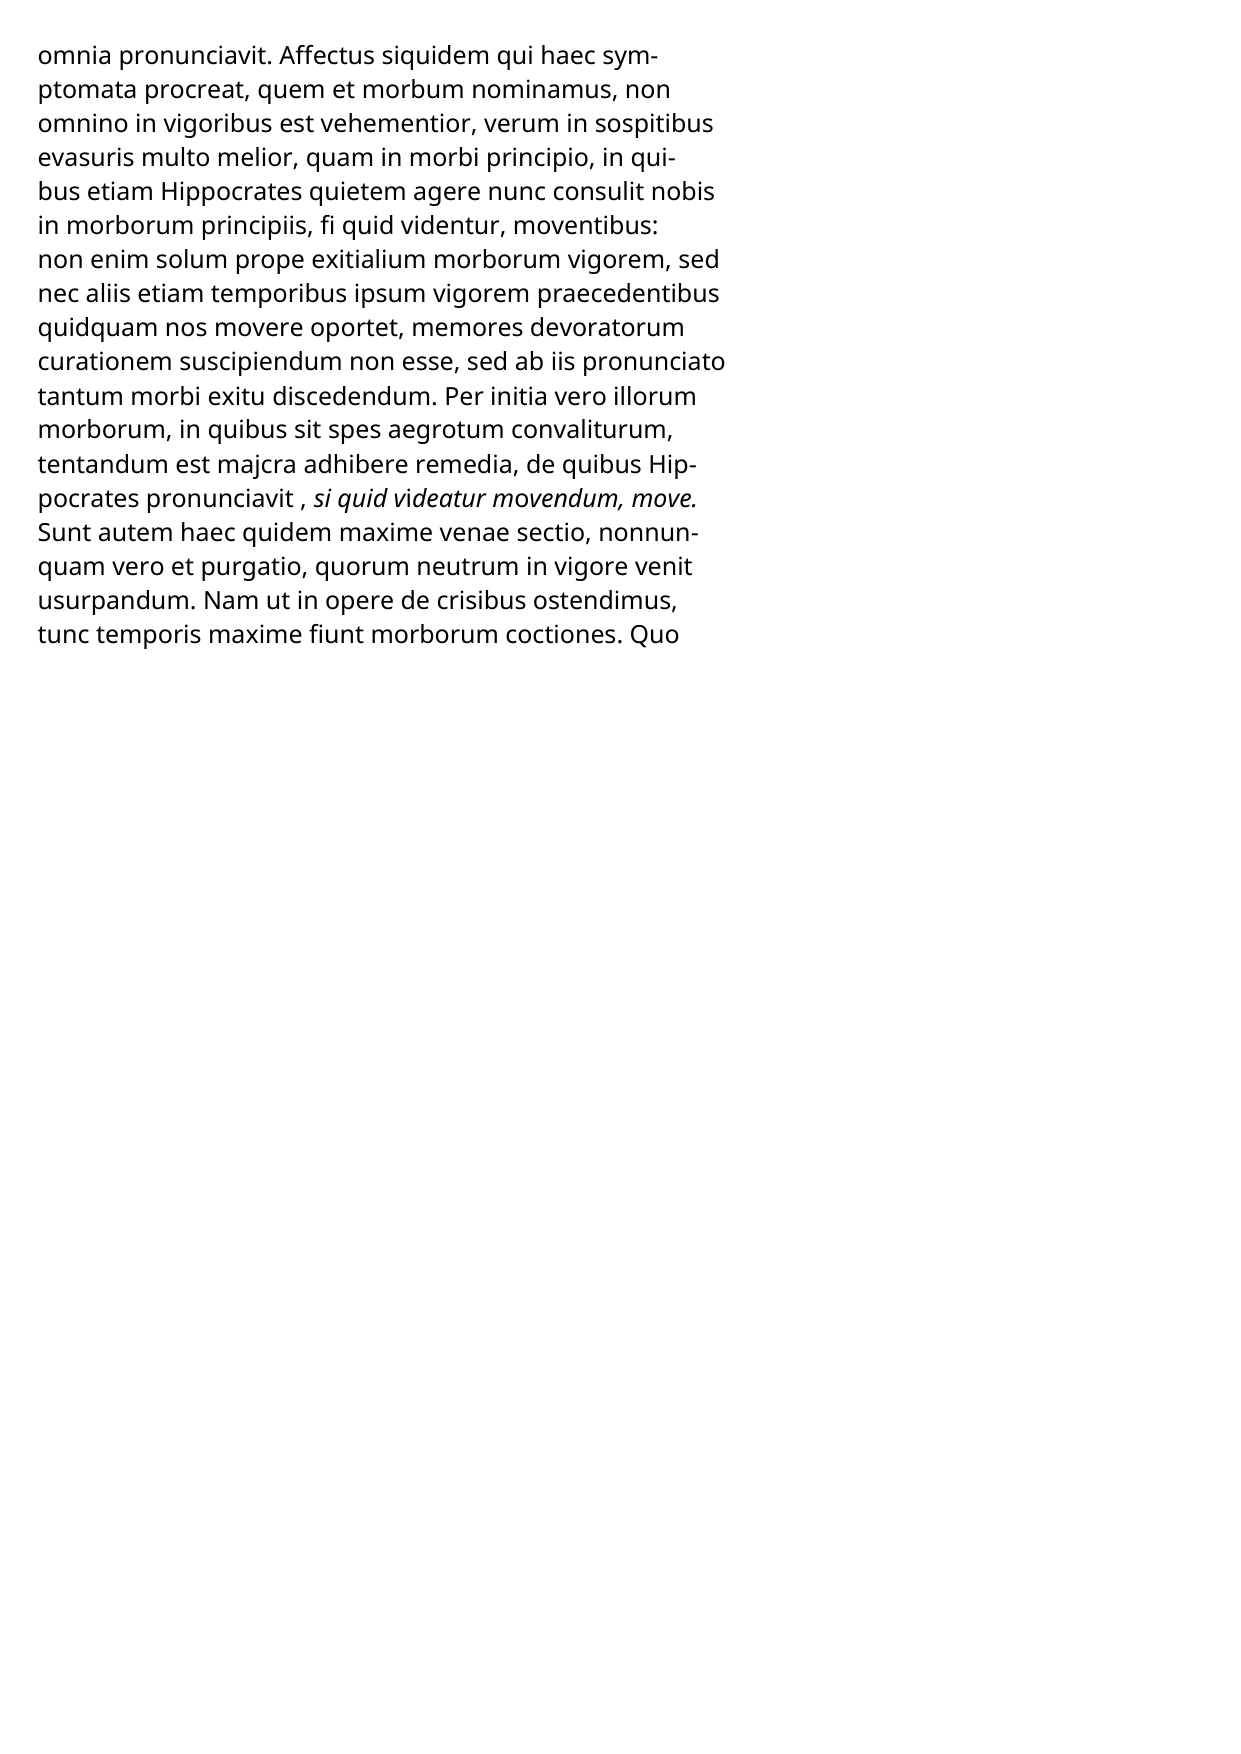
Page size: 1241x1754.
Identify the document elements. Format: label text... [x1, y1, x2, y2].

text omnia pronunciavit. Affectus siquidem qui haec sym- ptomata procreat, quem et morbum nominamus, non omnino in vigoribus est vehementior, verum in sospitibus evasuris multo melior, quam in morbi principio, in qui- bus etiam Hippocrates quietem agere nunc consulit nobis in morborum principiis, fi quid videntur, moventibus: non enim solum prope exitialium morborum vigorem, sed nec aliis etiam temporibus ipsum vigorem praecedentibus quidquam nos movere oportet, memores devoratorum curationem suscipiendum non esse, sed ab iis pronunciato tantum morbi exitu discedendum. Per initia vero illorum morborum, in quibus sit spes aegrotum convaliturum, tentandum est majcra adhibere remedia, de quibus Hip- pocrates pronunciavit , si quid videatur movendum, move. Sunt autem haec quidem maxime venae sectio, nonnun- quam vero et purgatio, quorum neutrum in vigore venit usurpandum. Nam ut in opere de crisibus ostendimus, tunc temporis maxime fiunt morborum coctiones. Quo [37, 37, 1203, 651]
